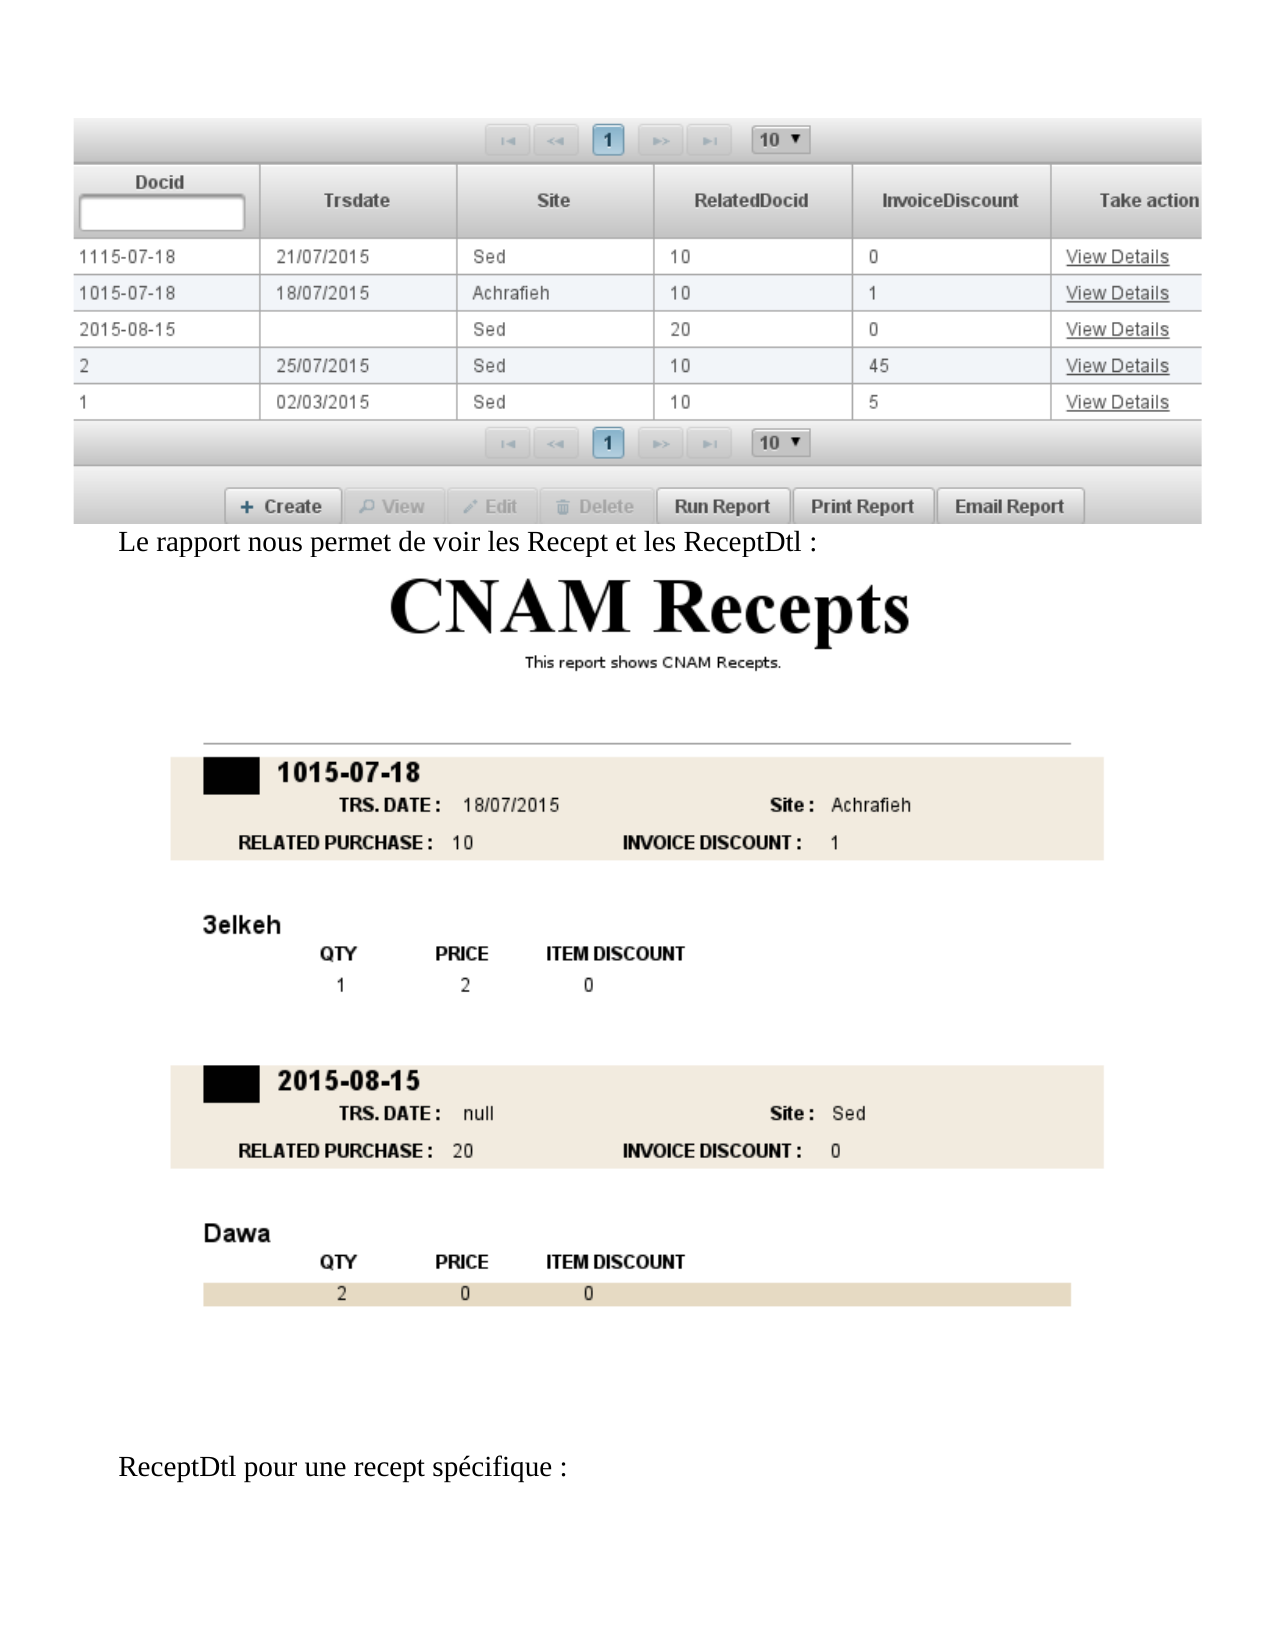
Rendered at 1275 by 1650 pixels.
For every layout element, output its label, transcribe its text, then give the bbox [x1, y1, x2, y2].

picture [73, 118, 1202, 524]
text ReceptDtl pour une recept spécifique : [118, 1449, 1157, 1483]
text Le rapport nous permet de voir les Recept et les ReceptDtl : [118, 524, 1157, 557]
picture [149, 557, 1126, 1316]
